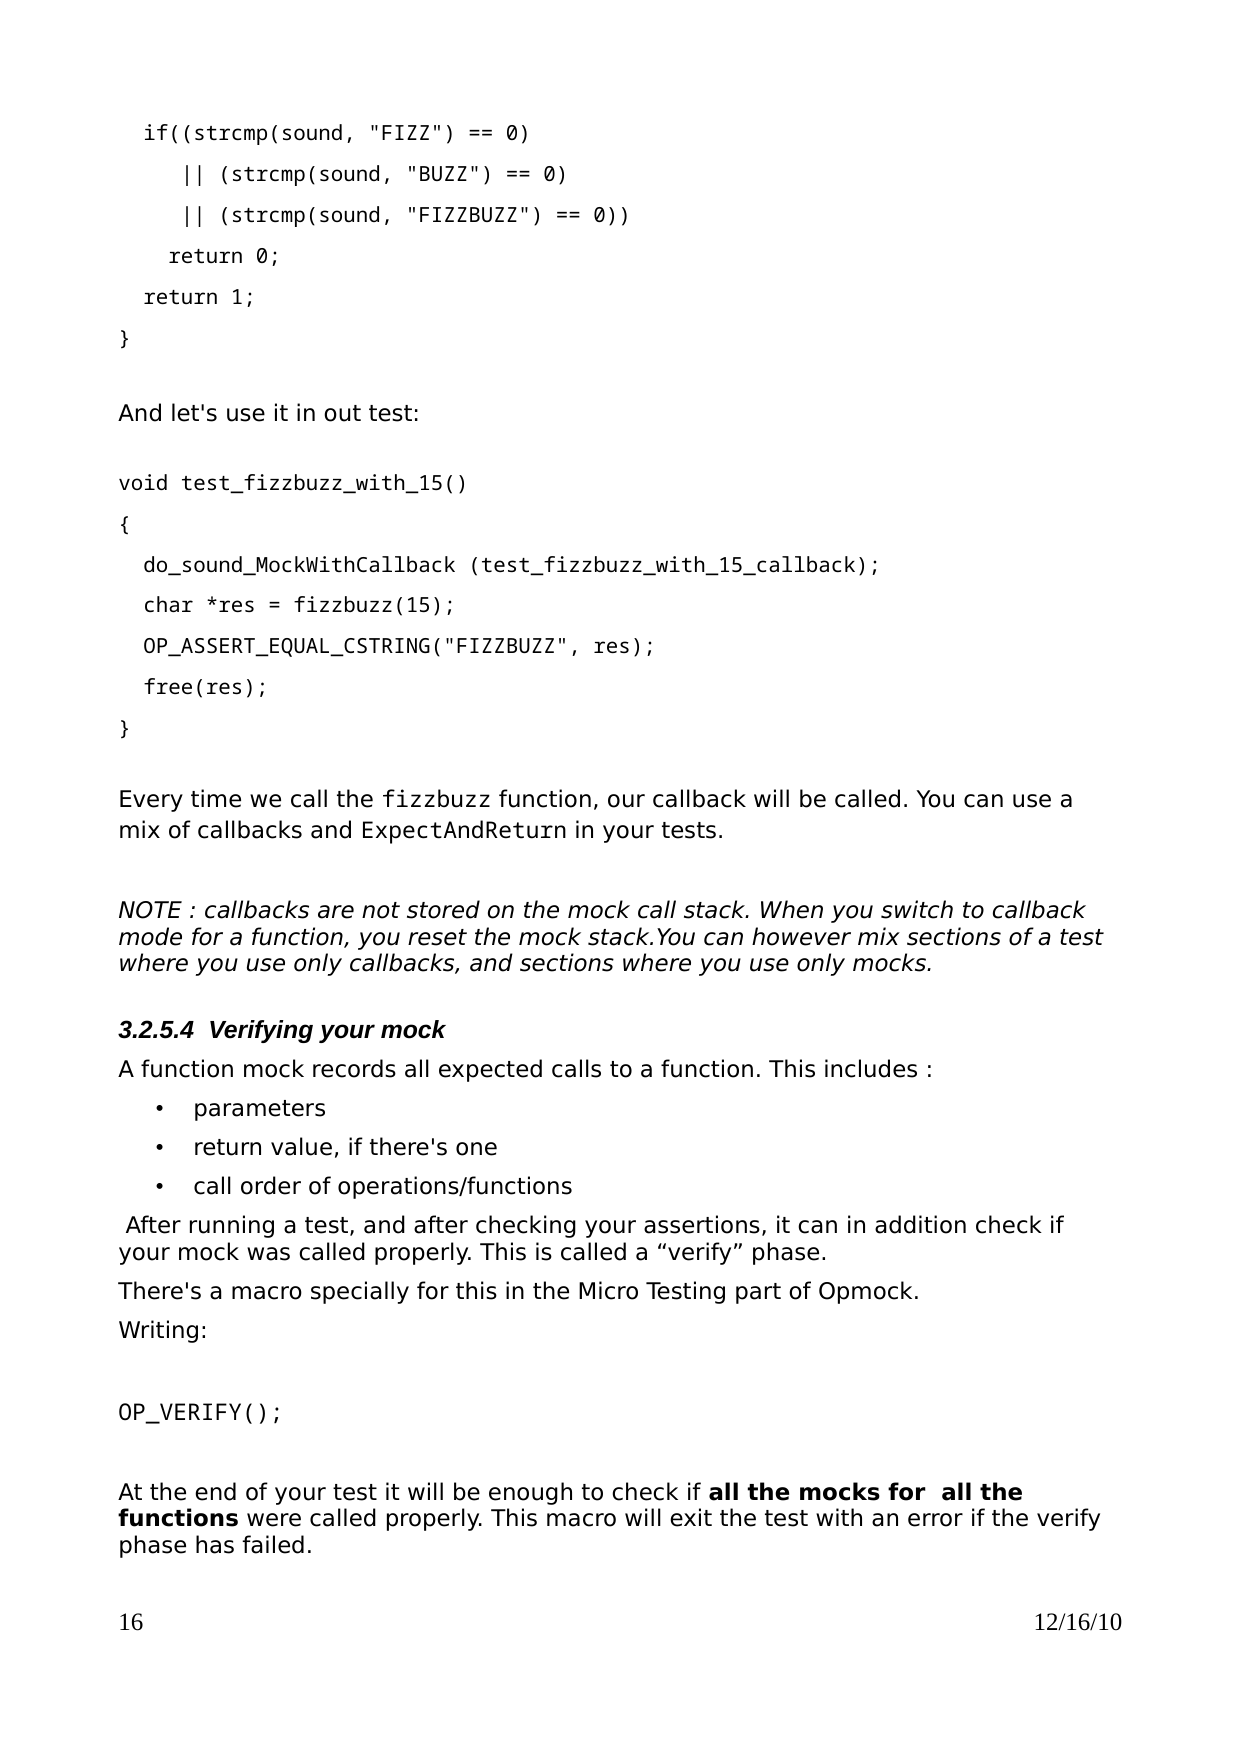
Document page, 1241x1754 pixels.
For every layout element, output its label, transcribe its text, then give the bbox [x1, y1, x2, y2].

text Every time we call the fizzbuzz function, our callback will be called. You can use a mix of callbacks and ExpectAndReturn in your tests. [118, 783, 1122, 846]
text return 1; [118, 282, 1122, 310]
text free(res); [118, 672, 1122, 701]
text || (strcmp(sound, "BUZZ") == 0) [118, 159, 1122, 187]
list parameters [156, 1095, 1122, 1122]
text || (strcmp(sound, "FIZZBUZZ") == 0)) [118, 200, 1122, 228]
text void test_fizzbuzz_with_15() [118, 468, 1122, 496]
text And let's use it in out test: [118, 400, 1122, 427]
text { [118, 509, 1122, 537]
text There's a macro specially for this in the Micro Testing part of Opmock. [118, 1278, 1122, 1305]
text OP_VERIFY(); [118, 1396, 1122, 1427]
text OP_ASSERT_EQUAL_CSTRING("FIZZBUZZ", res); [118, 632, 1122, 660]
text After running a test, and after checking your assertions, it can in addition check if your mock was called properly. This is called a “verify” phase. [118, 1212, 1122, 1266]
subtitle Verifying your mock [118, 1015, 1122, 1043]
text At the end of your test it will be enough to check if all the mocks for all the functions were called properly. This macro will exit the test with an error if the verify phase has failed. [118, 1479, 1122, 1559]
list call order of operations/functions [156, 1173, 1122, 1200]
text A function mock records all expected calls to a function. This includes : [118, 1056, 1122, 1082]
text return 0; [118, 241, 1122, 269]
text Writing: [118, 1317, 1122, 1344]
text } [118, 713, 1122, 742]
list return value, if there's one [156, 1134, 1122, 1161]
text NOTE : callbacks are not stored on the mock call stack. When you switch to callback mode for a function, you reset the mock stack.You can however mix sections of a test where you use only callbacks, and sections where you use only mocks. [118, 897, 1122, 977]
text if((strcmp(sound, "FIZZ") == 0) [118, 118, 1122, 147]
text } [118, 323, 1122, 351]
text char *res = fizzbuzz(15); [118, 591, 1122, 619]
text do_sound_MockWithCallback (test_fizzbuzz_with_15_callback); [118, 550, 1122, 578]
